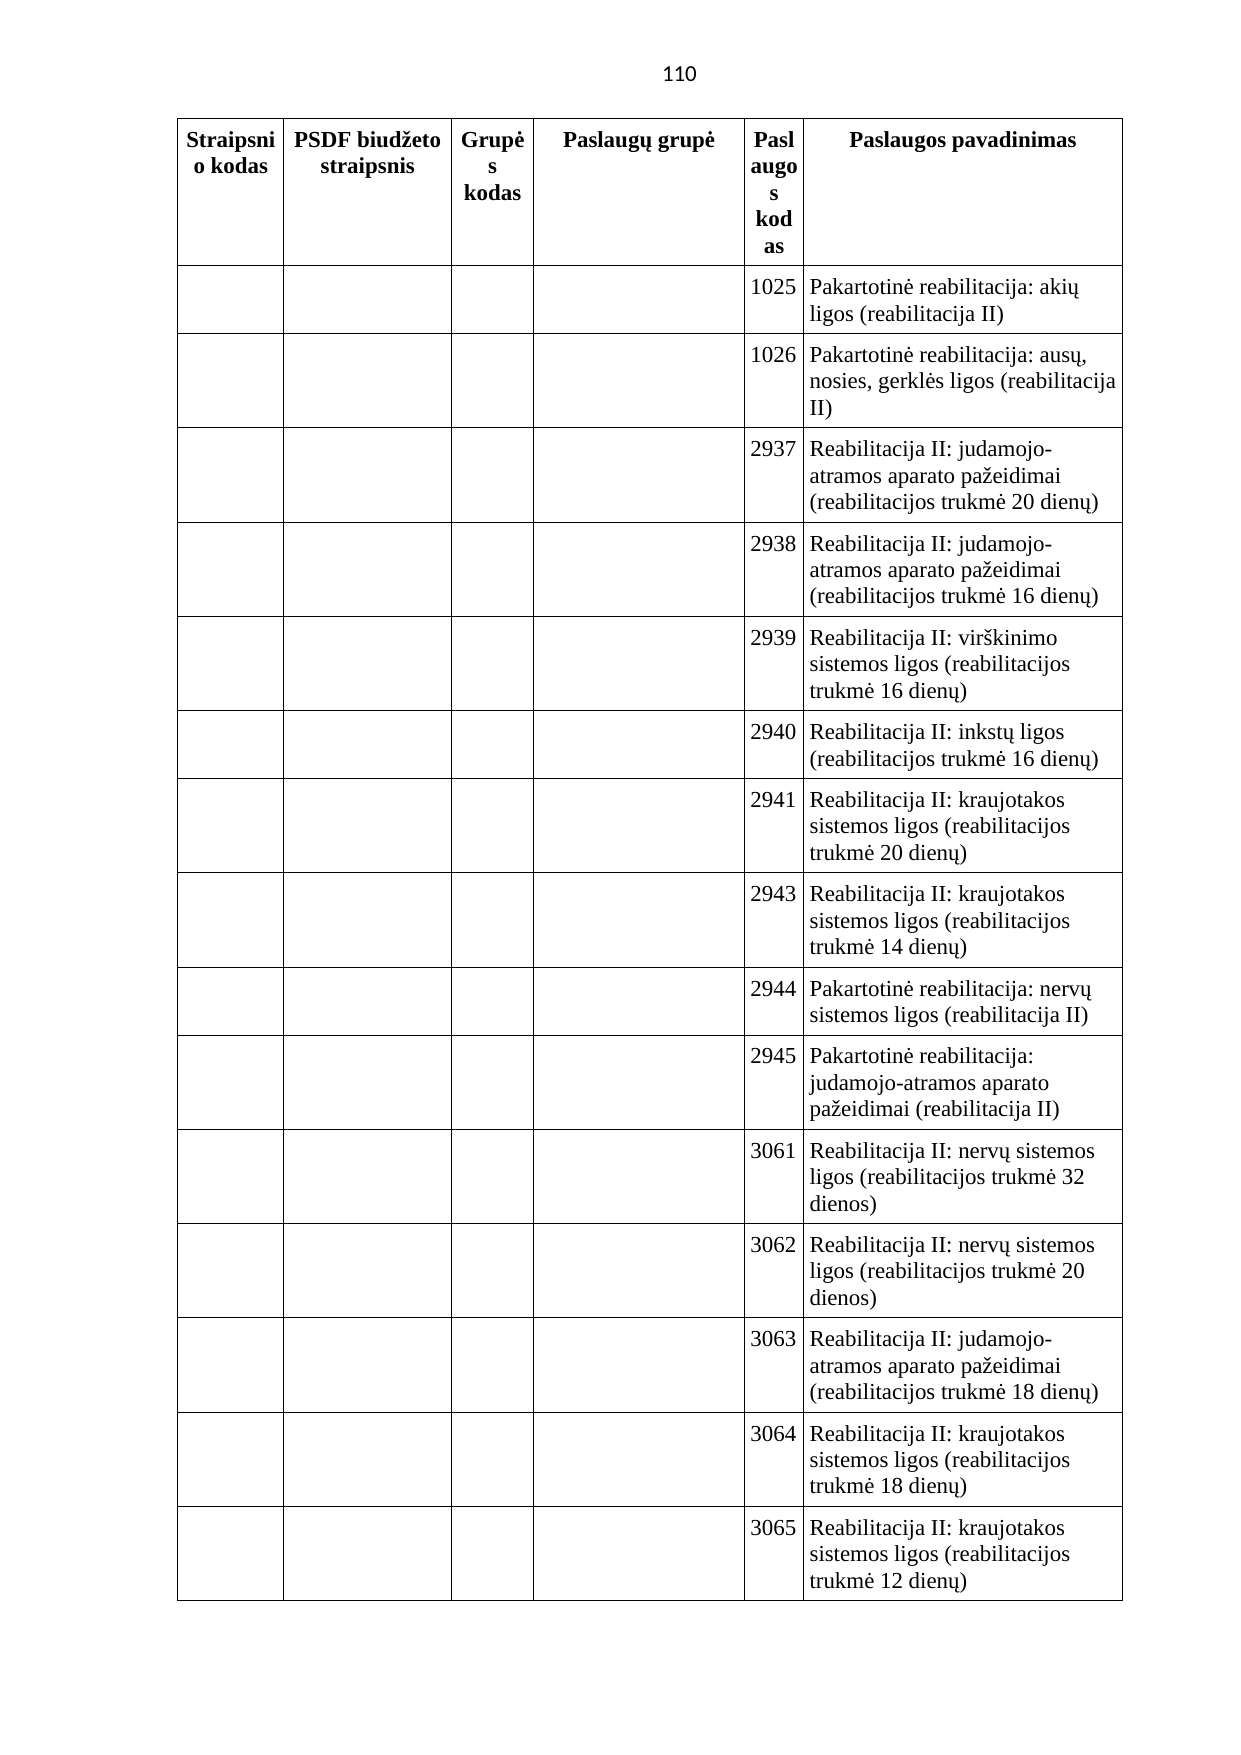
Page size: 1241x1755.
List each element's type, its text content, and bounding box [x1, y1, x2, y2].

table_cell [178, 1130, 283, 1223]
table_cell [178, 523, 283, 616]
table_cell [178, 617, 283, 710]
table_cell [452, 711, 533, 778]
table_cell Reabilitacija II: nervų sistemos ligos (reabilitacijos trukmė 20 dienos) [804, 1224, 1122, 1317]
table_cell [284, 523, 451, 616]
table_cell Pakartotinė reabilitacija: nervų sistemos ligos (reabilitacija II) [804, 968, 1122, 1034]
table_cell [178, 1318, 283, 1412]
table_cell [534, 968, 744, 1034]
table_cell [452, 617, 533, 710]
table_header Paslaugų grupė [534, 119, 744, 265]
table_cell [534, 1130, 744, 1223]
table_cell [452, 1507, 533, 1600]
table_cell [178, 968, 283, 1034]
table_cell [534, 873, 744, 967]
table_cell [452, 1224, 533, 1317]
table_cell 3063 [745, 1318, 803, 1412]
table_cell [534, 617, 744, 710]
table_cell [178, 266, 283, 333]
table_cell [452, 873, 533, 967]
table_cell [178, 428, 283, 522]
table_cell [534, 523, 744, 616]
table_header PSDF biudžeto straipsnis [284, 119, 451, 265]
table_cell [534, 334, 744, 427]
table_cell 2938 [745, 523, 803, 616]
table_cell [284, 428, 451, 522]
table_cell Reabilitacija II: kraujotakos sistemos ligos (reabilitacijos trukmė 12 dienų) [804, 1507, 1122, 1600]
table_cell Reabilitacija II: kraujotakos sistemos ligos (reabilitacijos trukmė 18 dienų) [804, 1413, 1122, 1506]
table_header Straipsnio kodas [178, 119, 283, 265]
table_cell Reabilitacija II: judamojo-atramos aparato pažeidimai (reabilitacijos trukmė 16 dienų) [804, 523, 1122, 616]
table_cell [534, 1507, 744, 1600]
table_cell [284, 1036, 451, 1129]
table_cell Pakartotinė reabilitacija: akių ligos (reabilitacija II) [804, 266, 1122, 333]
table_cell 2944 [745, 968, 803, 1034]
table_cell 1025 [745, 266, 803, 333]
table_cell [284, 1224, 451, 1317]
table_cell 2941 [745, 779, 803, 872]
table_cell [534, 428, 744, 522]
table_cell [452, 779, 533, 872]
table_cell [534, 1413, 744, 1506]
table_cell 2945 [745, 1036, 803, 1129]
table_cell [534, 266, 744, 333]
table_cell 2943 [745, 873, 803, 967]
table_cell Reabilitacija II: nervų sistemos ligos (reabilitacijos trukmė 32 dienos) [804, 1130, 1122, 1223]
table_cell [452, 266, 533, 333]
table_cell [452, 523, 533, 616]
table_cell [178, 334, 283, 427]
table_cell [178, 779, 283, 872]
table_cell [452, 428, 533, 522]
table_header Paslaugos pavadinimas [804, 119, 1122, 265]
table_cell [284, 1507, 451, 1600]
table_cell 3064 [745, 1413, 803, 1506]
table_cell [452, 334, 533, 427]
table_cell 2939 [745, 617, 803, 710]
table_cell [178, 711, 283, 778]
table_cell 2940 [745, 711, 803, 778]
table_cell [452, 968, 533, 1034]
table_cell [284, 1413, 451, 1506]
table_cell [534, 1036, 744, 1129]
table_cell Reabilitacija II: kraujotakos sistemos ligos (reabilitacijos trukmė 14 dienų) [804, 873, 1122, 967]
table_cell Pakartotinė reabilitacija: ausų, nosies, gerklės ligos (reabilitacija II) [804, 334, 1122, 427]
table_cell 3061 [745, 1130, 803, 1223]
table_cell [284, 1318, 451, 1412]
table_cell Reabilitacija II: judamojo-atramos aparato pažeidimai (reabilitacijos trukmė 18 dienų) [804, 1318, 1122, 1412]
table_cell [178, 1036, 283, 1129]
table_cell Reabilitacija II: kraujotakos sistemos ligos (reabilitacijos trukmė 20 dienų) [804, 779, 1122, 872]
table_cell [284, 334, 451, 427]
table_cell [284, 1130, 451, 1223]
table_cell [284, 873, 451, 967]
table_cell [284, 968, 451, 1034]
table_cell [284, 266, 451, 333]
table_cell [284, 617, 451, 710]
table_cell [452, 1036, 533, 1129]
table_cell Reabilitacija II: virškinimo sistemos ligos (reabilitacijos trukmė 16 dienų) [804, 617, 1122, 710]
table_cell [178, 1413, 283, 1506]
table_cell [284, 711, 451, 778]
table_cell [534, 779, 744, 872]
table_cell 1026 [745, 334, 803, 427]
table_cell [284, 779, 451, 872]
table_cell Reabilitacija II: judamojo-atramos aparato pažeidimai (reabilitacijos trukmė 20 dienų) [804, 428, 1122, 522]
table_cell [178, 1507, 283, 1600]
table_cell 3062 [745, 1224, 803, 1317]
table_cell [452, 1413, 533, 1506]
table_cell [452, 1318, 533, 1412]
table_header Grupės kodas [452, 119, 533, 265]
table_cell [534, 711, 744, 778]
table_cell [452, 1130, 533, 1223]
table_cell [178, 873, 283, 967]
table_header Paslaugos kodas [745, 119, 803, 265]
table_cell [534, 1224, 744, 1317]
table_cell 2937 [745, 428, 803, 522]
table_cell Pakartotinė reabilitacija: judamojo-atramos aparato pažeidimai (reabilitacija II) [804, 1036, 1122, 1129]
table_cell [534, 1318, 744, 1412]
table_cell 3065 [745, 1507, 803, 1600]
table_cell Reabilitacija II: inkstų ligos (reabilitacijos trukmė 16 dienų) [804, 711, 1122, 778]
table_cell [178, 1224, 283, 1317]
